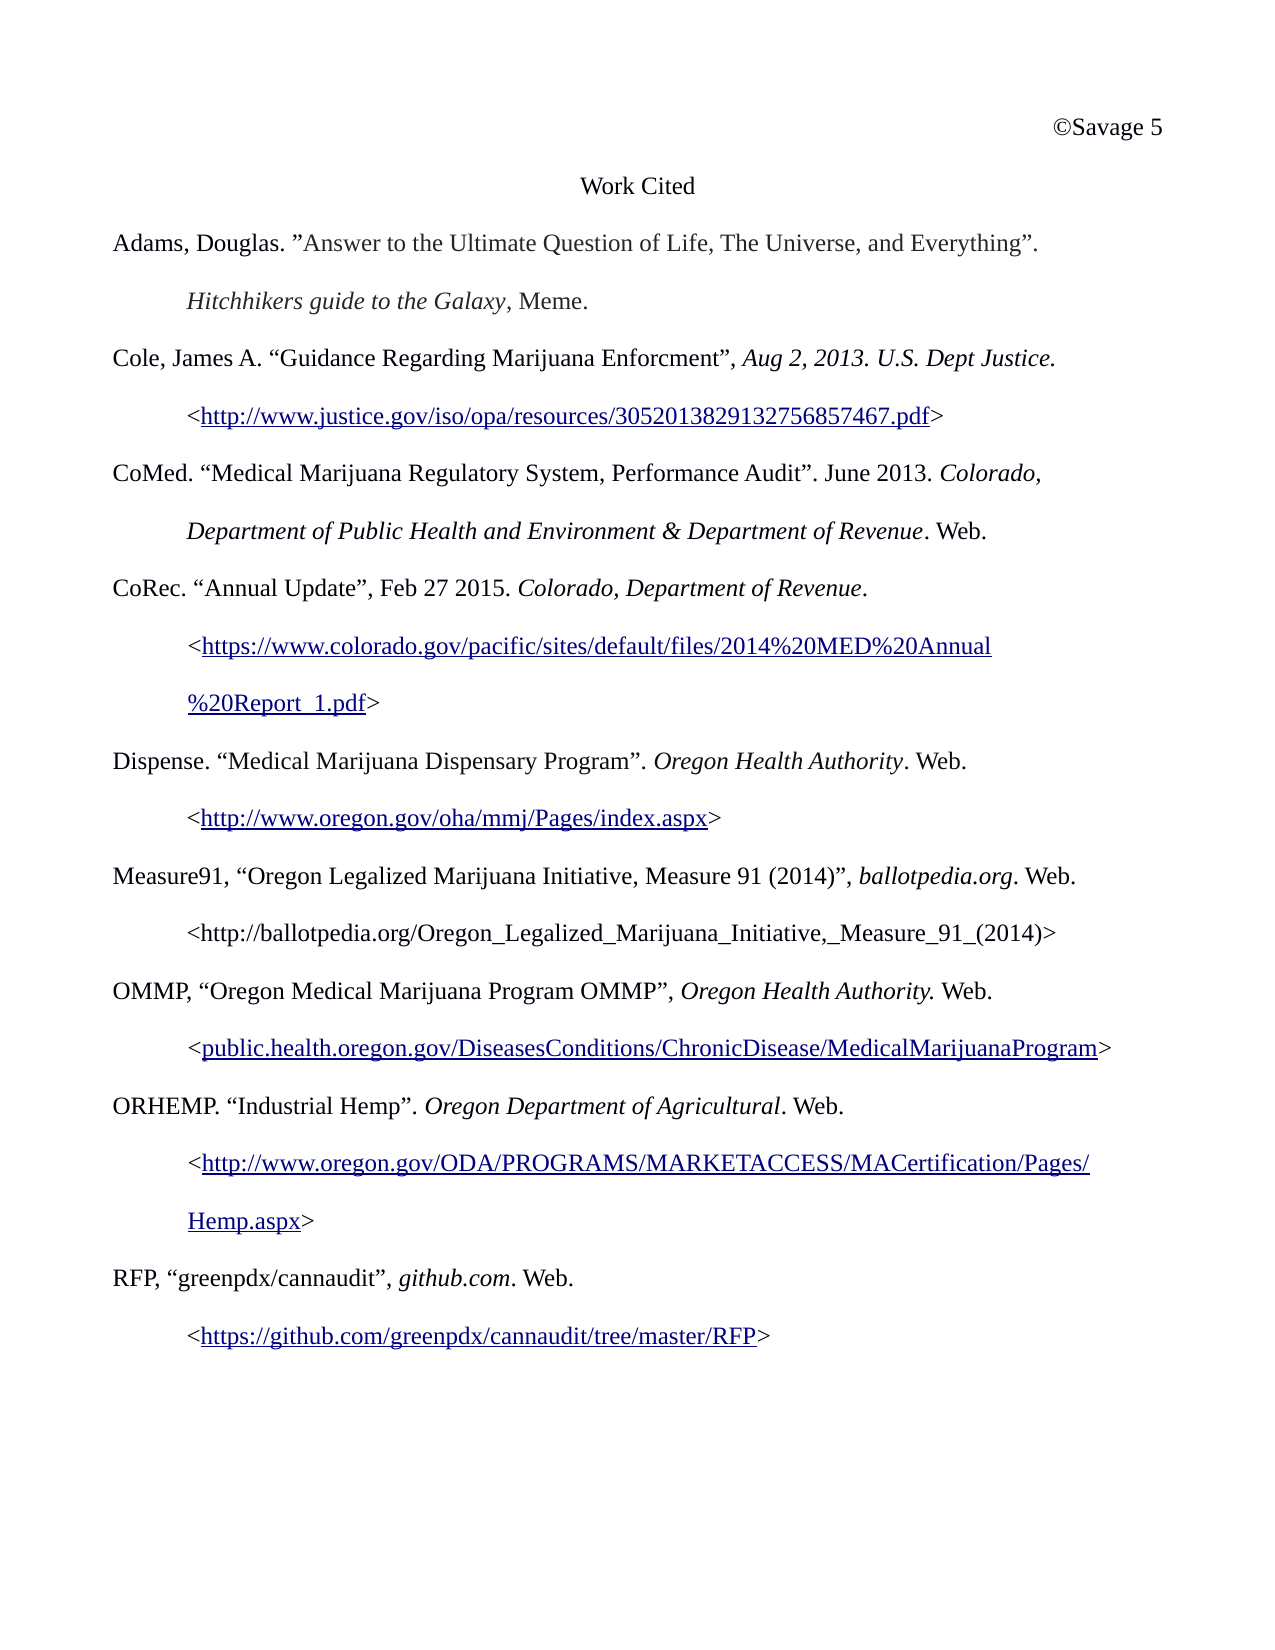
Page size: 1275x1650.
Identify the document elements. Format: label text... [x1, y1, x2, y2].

text ORHEMP. “Industrial Hemp”. Oregon Department of Agricultural. Web. [112, 1091, 1162, 1119]
text <http://www.justice.gov/iso/opa/resources/3052013829132756857467.pdf> [112, 401, 1162, 429]
text Cole, James A. “Guidance Regarding Marijuana Enforcment”, Aug 2, 2013. U.S. Dept Justice. [112, 343, 1162, 372]
text Adams, Douglas. ”Answer to the Ultimate Question of Life, The Universe, and Everything”. Hitchhikers guide to the Galaxy, Meme. [112, 228, 1162, 314]
text <http://www.oregon.gov/ODA/PROGRAMS/MARKETACCESS/MACertification/Pages/Hemp.aspx> [187, 1148, 1162, 1234]
text <public.health.oregon.gov/DiseasesConditions/ChronicDisease/MedicalMarijuanaProgram> [187, 1033, 1162, 1062]
text RFP, “greenpdx/cannaudit”, github.com. Web. <https://github.com/greenpdx/cannaudit/tree/master/RFP> [112, 1263, 1162, 1349]
text <https://www.colorado.gov/pacific/sites/default/files/2014%20MED%20Annual%20Report_1.pdf> [187, 631, 1162, 717]
text CoMed. “Medical Marijuana Regulatory System, Performance Audit”. June 2013. Colorado, Department of Public Health and Environment & Department of Revenue. Web. [112, 458, 1162, 544]
text <http://www.oregon.gov/oha/mmj/Pages/index.aspx> [112, 803, 1162, 832]
text CoRec. “Annual Update”, Feb 27 2015. Colorado, Department of Revenue. [112, 573, 1162, 602]
text Measure91, “Oregon Legalized Marijuana Initiative, Measure 91 (2014)”, ballotpedia.org. Web. <http://ballotpedia.org/Oregon_Legalized_Marijuana_Initiative,_Measure_91_(2014)> [112, 861, 1162, 947]
text Dispense. “Medical Marijuana Dispensary Program”. Oregon Health Authority. Web. [112, 746, 1162, 774]
text OMMP, “Oregon Medical Marijuana Program OMMP”, Oregon Health Authority. Web. [112, 976, 1162, 1004]
text Work Cited [112, 171, 1162, 199]
